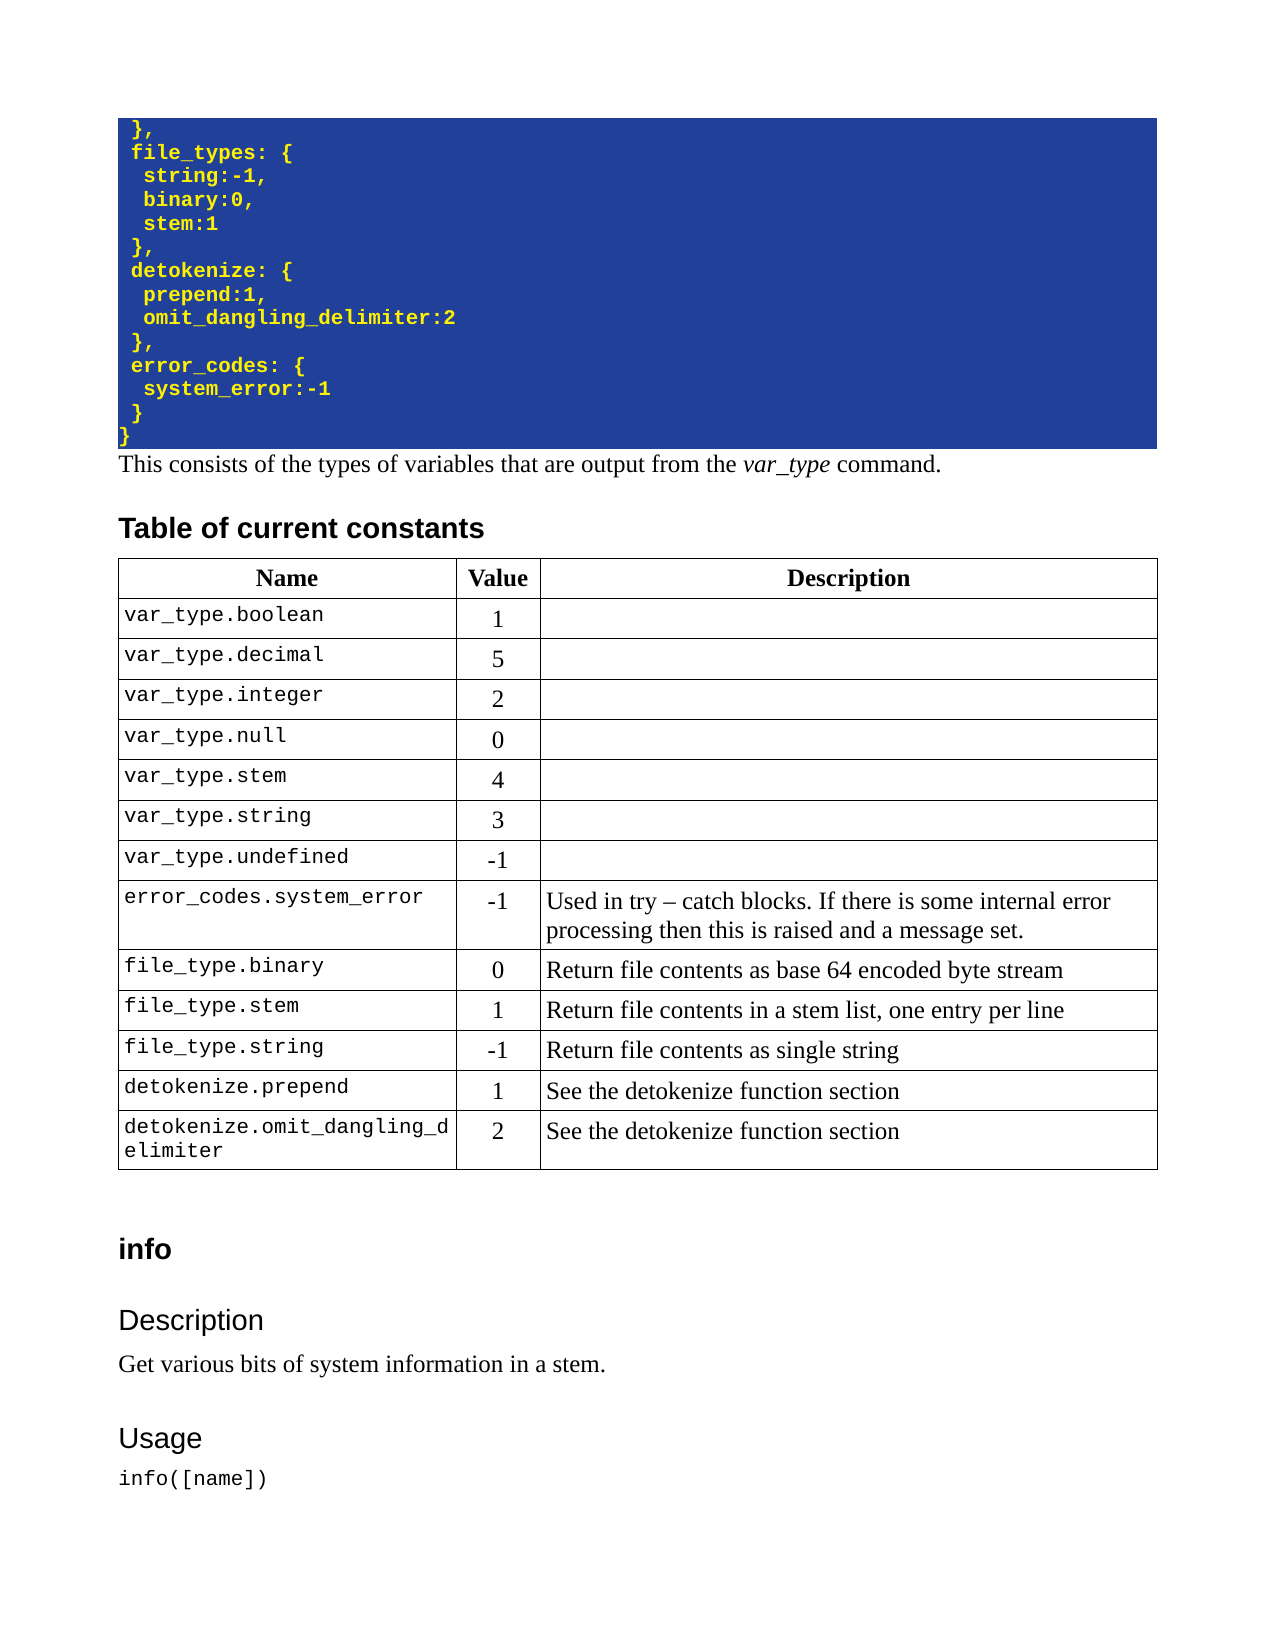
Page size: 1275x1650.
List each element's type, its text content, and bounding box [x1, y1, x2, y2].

table_cell var_type.undefined [119, 841, 456, 880]
table_cell [541, 680, 1157, 719]
subtitle Description [118, 1303, 1157, 1336]
table_cell var_type.stem [119, 760, 456, 799]
table_cell 3 [457, 801, 540, 840]
text }, [118, 236, 1157, 260]
table_cell 1 [457, 599, 540, 638]
table_cell 1 [457, 991, 540, 1030]
text string:-1, [118, 165, 1157, 189]
table_cell 2 [457, 1111, 540, 1169]
table_cell 2 [457, 680, 540, 719]
table_cell var_type.integer [119, 680, 456, 719]
table_header Value [457, 559, 540, 598]
table_cell [541, 720, 1157, 759]
table_cell [541, 801, 1157, 840]
table_cell See the detokenize function section [541, 1111, 1157, 1169]
text file_types: { [118, 142, 1157, 165]
text detokenize: { [118, 260, 1157, 284]
table_cell var_type.null [119, 720, 456, 759]
text Get various bits of system information in a stem. [118, 1349, 1157, 1378]
text info([name]) [118, 1467, 1157, 1491]
table_cell See the detokenize function section [541, 1071, 1157, 1110]
subtitle info [118, 1232, 1157, 1265]
table_cell Return file contents as single string [541, 1031, 1157, 1070]
table_cell [541, 599, 1157, 638]
table_cell file_type.string [119, 1031, 456, 1070]
text }, [118, 331, 1157, 354]
table_cell var_type.boolean [119, 599, 456, 638]
table_cell Used in try – catch blocks. If there is some internal error processing then this is raised and a message set. [541, 881, 1157, 949]
table_cell error_codes.system_error [119, 881, 456, 949]
table_cell [541, 760, 1157, 799]
text binary:0, [118, 189, 1157, 213]
table_cell [541, 841, 1157, 880]
text } [118, 402, 1157, 426]
text error_codes: { [118, 354, 1157, 378]
text }, [118, 118, 1157, 142]
table_cell Return file contents in a stem list, one entry per line [541, 991, 1157, 1030]
subtitle Table of current constants [118, 511, 1157, 545]
table_header Description [541, 559, 1157, 598]
table_cell var_type.string [119, 801, 456, 840]
text omit_dangling_delimiter:2 [118, 307, 1157, 331]
text } [118, 426, 1157, 449]
table_cell file_type.stem [119, 991, 456, 1030]
subtitle Usage [118, 1421, 1157, 1455]
table_cell var_type.decimal [119, 639, 456, 678]
table_cell detokenize.omit_dangling_delimiter [119, 1111, 456, 1169]
table_cell detokenize.prepend [119, 1071, 456, 1110]
table_cell [541, 639, 1157, 678]
table_header Name [119, 559, 456, 598]
table_cell 0 [457, 950, 540, 989]
text prepend:1, [118, 284, 1157, 307]
table_cell 4 [457, 760, 540, 799]
text This consists of the types of variables that are output from the var_type command. [118, 449, 1157, 478]
table_cell 1 [457, 1071, 540, 1110]
text system_error:-1 [118, 378, 1157, 402]
table_cell -1 [457, 881, 540, 949]
table_cell -1 [457, 1031, 540, 1070]
table_cell file_type.binary [119, 950, 456, 989]
table_cell 5 [457, 639, 540, 678]
table_cell 0 [457, 720, 540, 759]
table_cell Return file contents as base 64 encoded byte stream [541, 950, 1157, 989]
text stem:1 [118, 213, 1157, 236]
table_cell -1 [457, 841, 540, 880]
